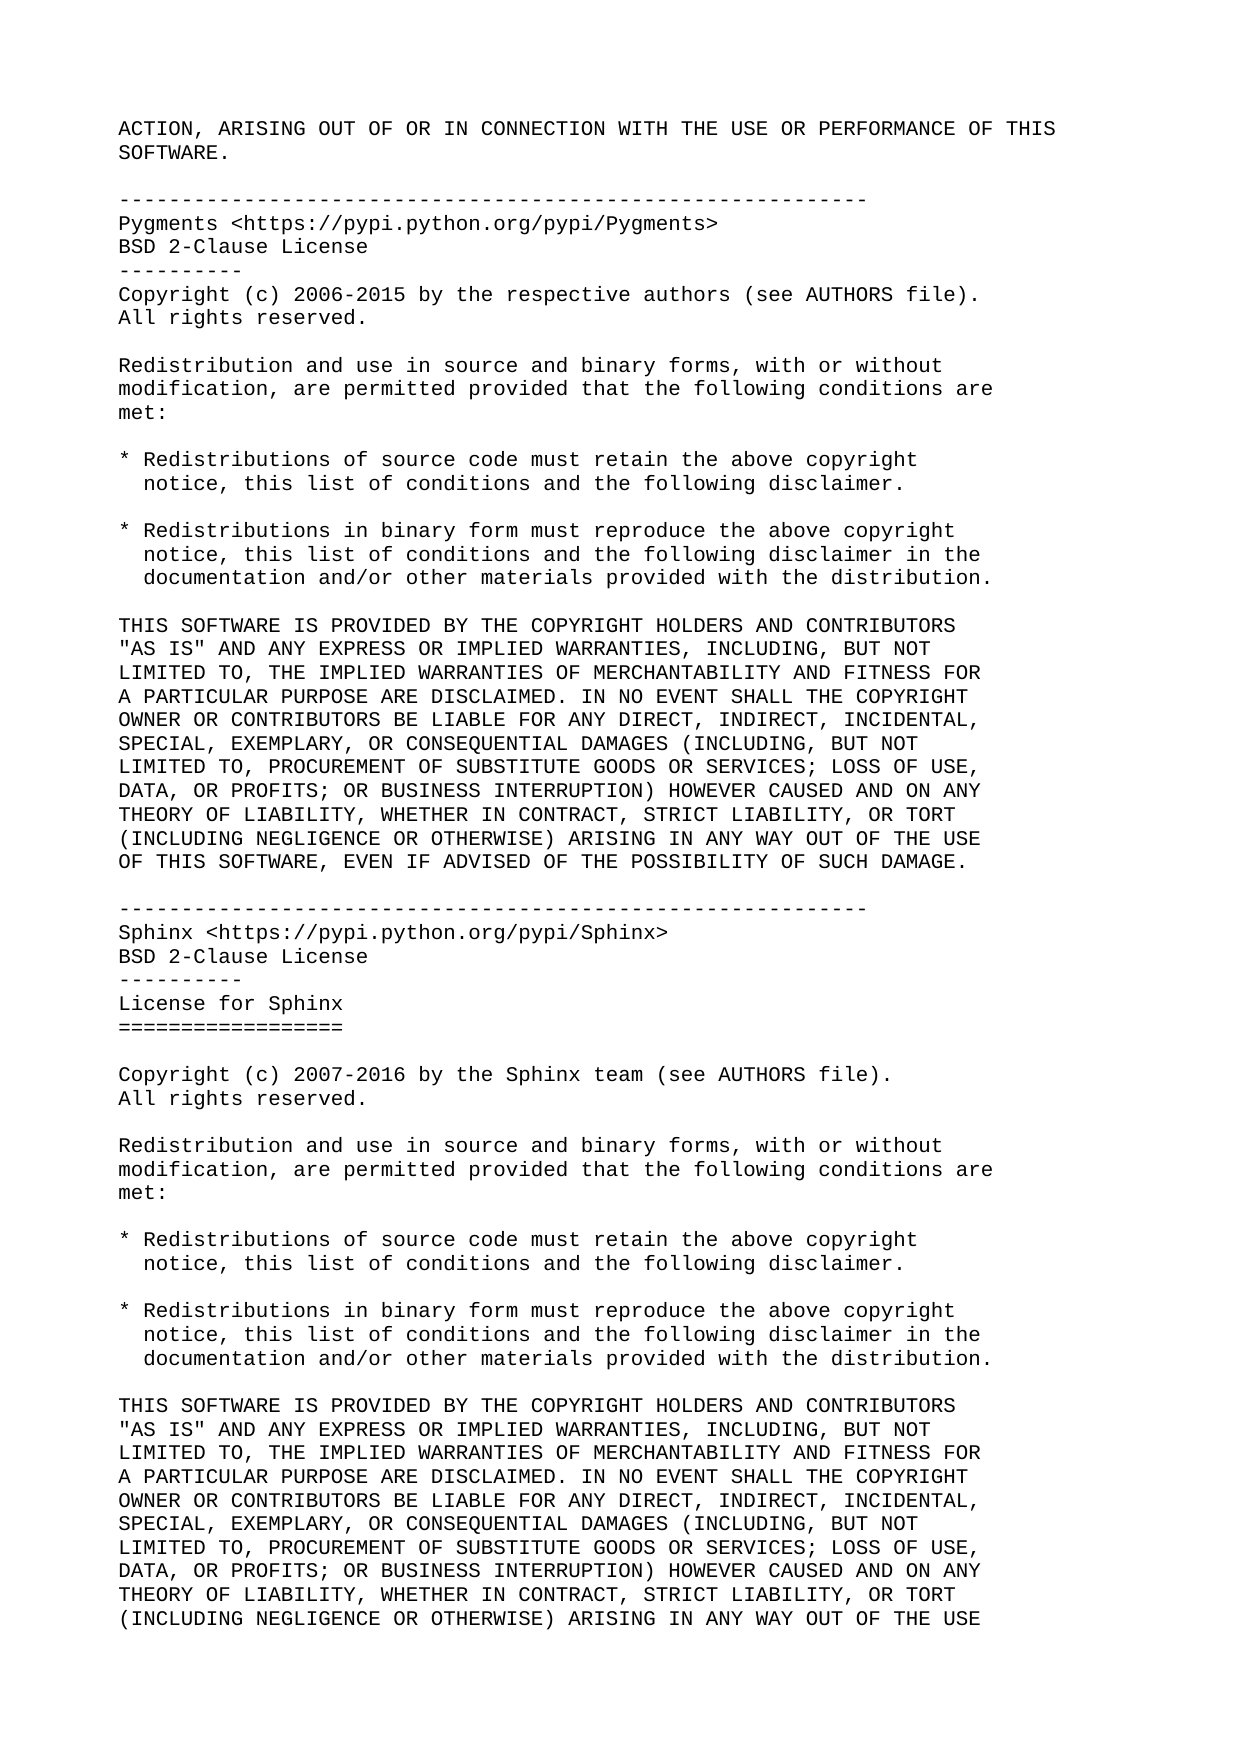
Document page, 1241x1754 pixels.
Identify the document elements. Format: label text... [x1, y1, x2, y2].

text ------------------------------------------------------------ [118, 189, 1122, 213]
text Copyright (c) 2006-2015 by the respective authors (see AUTHORS file). [118, 284, 1122, 307]
text A PARTICULAR PURPOSE ARE DISCLAIMED. IN NO EVENT SHALL THE COPYRIGHT [118, 686, 1122, 709]
text notice, this list of conditions and the following disclaimer in the [118, 544, 1122, 567]
text * Redistributions in binary form must reproduce the above copyright [118, 520, 1122, 544]
text notice, this list of conditions and the following disclaimer. [118, 1253, 1122, 1277]
text THIS SOFTWARE IS PROVIDED BY THE COPYRIGHT HOLDERS AND CONTRIBUTORS [118, 615, 1122, 638]
text THEORY OF LIABILITY, WHETHER IN CONTRACT, STRICT LIABILITY, OR TORT [118, 804, 1122, 827]
text A PARTICULAR PURPOSE ARE DISCLAIMED. IN NO EVENT SHALL THE COPYRIGHT [118, 1466, 1122, 1489]
text ------------------------------------------------------------ [118, 898, 1122, 922]
text SPECIAL, EXEMPLARY, OR CONSEQUENTIAL DAMAGES (INCLUDING, BUT NOT [118, 1513, 1122, 1537]
text All rights reserved. [118, 1088, 1122, 1111]
text notice, this list of conditions and the following disclaimer. [118, 473, 1122, 496]
text Redistribution and use in source and binary forms, with or without [118, 354, 1122, 378]
text (INCLUDING NEGLIGENCE OR OTHERWISE) ARISING IN ANY WAY OUT OF THE USE [118, 827, 1122, 851]
text * Redistributions of source code must retain the above copyright [118, 1229, 1122, 1253]
text ================== [118, 1017, 1122, 1040]
text OF THIS SOFTWARE, EVEN IF ADVISED OF THE POSSIBILITY OF SUCH DAMAGE. [118, 851, 1122, 875]
text * Redistributions of source code must retain the above copyright [118, 449, 1122, 473]
text LIMITED TO, THE IMPLIED WARRANTIES OF MERCHANTABILITY AND FITNESS FOR [118, 1442, 1122, 1466]
text LIMITED TO, PROCUREMENT OF SUBSTITUTE GOODS OR SERVICES; LOSS OF USE, [118, 1537, 1122, 1561]
text documentation and/or other materials provided with the distribution. [118, 1348, 1122, 1371]
text DATA, OR PROFITS; OR BUSINESS INTERRUPTION) HOWEVER CAUSED AND ON ANY [118, 1561, 1122, 1584]
text Pygments <https://pypi.python.org/pypi/Pygments> [118, 213, 1122, 236]
text OWNER OR CONTRIBUTORS BE LIABLE FOR ANY DIRECT, INDIRECT, INCIDENTAL, [118, 709, 1122, 733]
text modification, are permitted provided that the following conditions are [118, 1158, 1122, 1182]
text OWNER OR CONTRIBUTORS BE LIABLE FOR ANY DIRECT, INDIRECT, INCIDENTAL, [118, 1489, 1122, 1513]
text Copyright (c) 2007-2016 by the Sphinx team (see AUTHORS file). [118, 1064, 1122, 1088]
text BSD 2-Clause License [118, 946, 1122, 969]
text ---------- [118, 260, 1122, 284]
text * Redistributions in binary form must reproduce the above copyright [118, 1300, 1122, 1324]
text Sphinx <https://pypi.python.org/pypi/Sphinx> [118, 922, 1122, 946]
text "AS IS" AND ANY EXPRESS OR IMPLIED WARRANTIES, INCLUDING, BUT NOT [118, 1419, 1122, 1442]
text BSD 2-Clause License [118, 236, 1122, 260]
text ACTION, ARISING OUT OF OR IN CONNECTION WITH THE USE OR PERFORMANCE OF THIS SOFTWARE. [118, 118, 1122, 165]
text Redistribution and use in source and binary forms, with or without [118, 1135, 1122, 1158]
text notice, this list of conditions and the following disclaimer in the [118, 1324, 1122, 1348]
text SPECIAL, EXEMPLARY, OR CONSEQUENTIAL DAMAGES (INCLUDING, BUT NOT [118, 733, 1122, 757]
text LIMITED TO, PROCUREMENT OF SUBSTITUTE GOODS OR SERVICES; LOSS OF USE, [118, 757, 1122, 780]
text documentation and/or other materials provided with the distribution. [118, 567, 1122, 591]
text THIS SOFTWARE IS PROVIDED BY THE COPYRIGHT HOLDERS AND CONTRIBUTORS [118, 1395, 1122, 1419]
text All rights reserved. [118, 307, 1122, 331]
text met: [118, 1182, 1122, 1206]
text modification, are permitted provided that the following conditions are [118, 378, 1122, 402]
text met: [118, 402, 1122, 426]
text THEORY OF LIABILITY, WHETHER IN CONTRACT, STRICT LIABILITY, OR TORT [118, 1584, 1122, 1608]
text License for Sphinx [118, 993, 1122, 1017]
text (INCLUDING NEGLIGENCE OR OTHERWISE) ARISING IN ANY WAY OUT OF THE USE [118, 1608, 1122, 1631]
text LIMITED TO, THE IMPLIED WARRANTIES OF MERCHANTABILITY AND FITNESS FOR [118, 662, 1122, 686]
text "AS IS" AND ANY EXPRESS OR IMPLIED WARRANTIES, INCLUDING, BUT NOT [118, 638, 1122, 662]
text ---------- [118, 969, 1122, 993]
text DATA, OR PROFITS; OR BUSINESS INTERRUPTION) HOWEVER CAUSED AND ON ANY [118, 780, 1122, 804]
